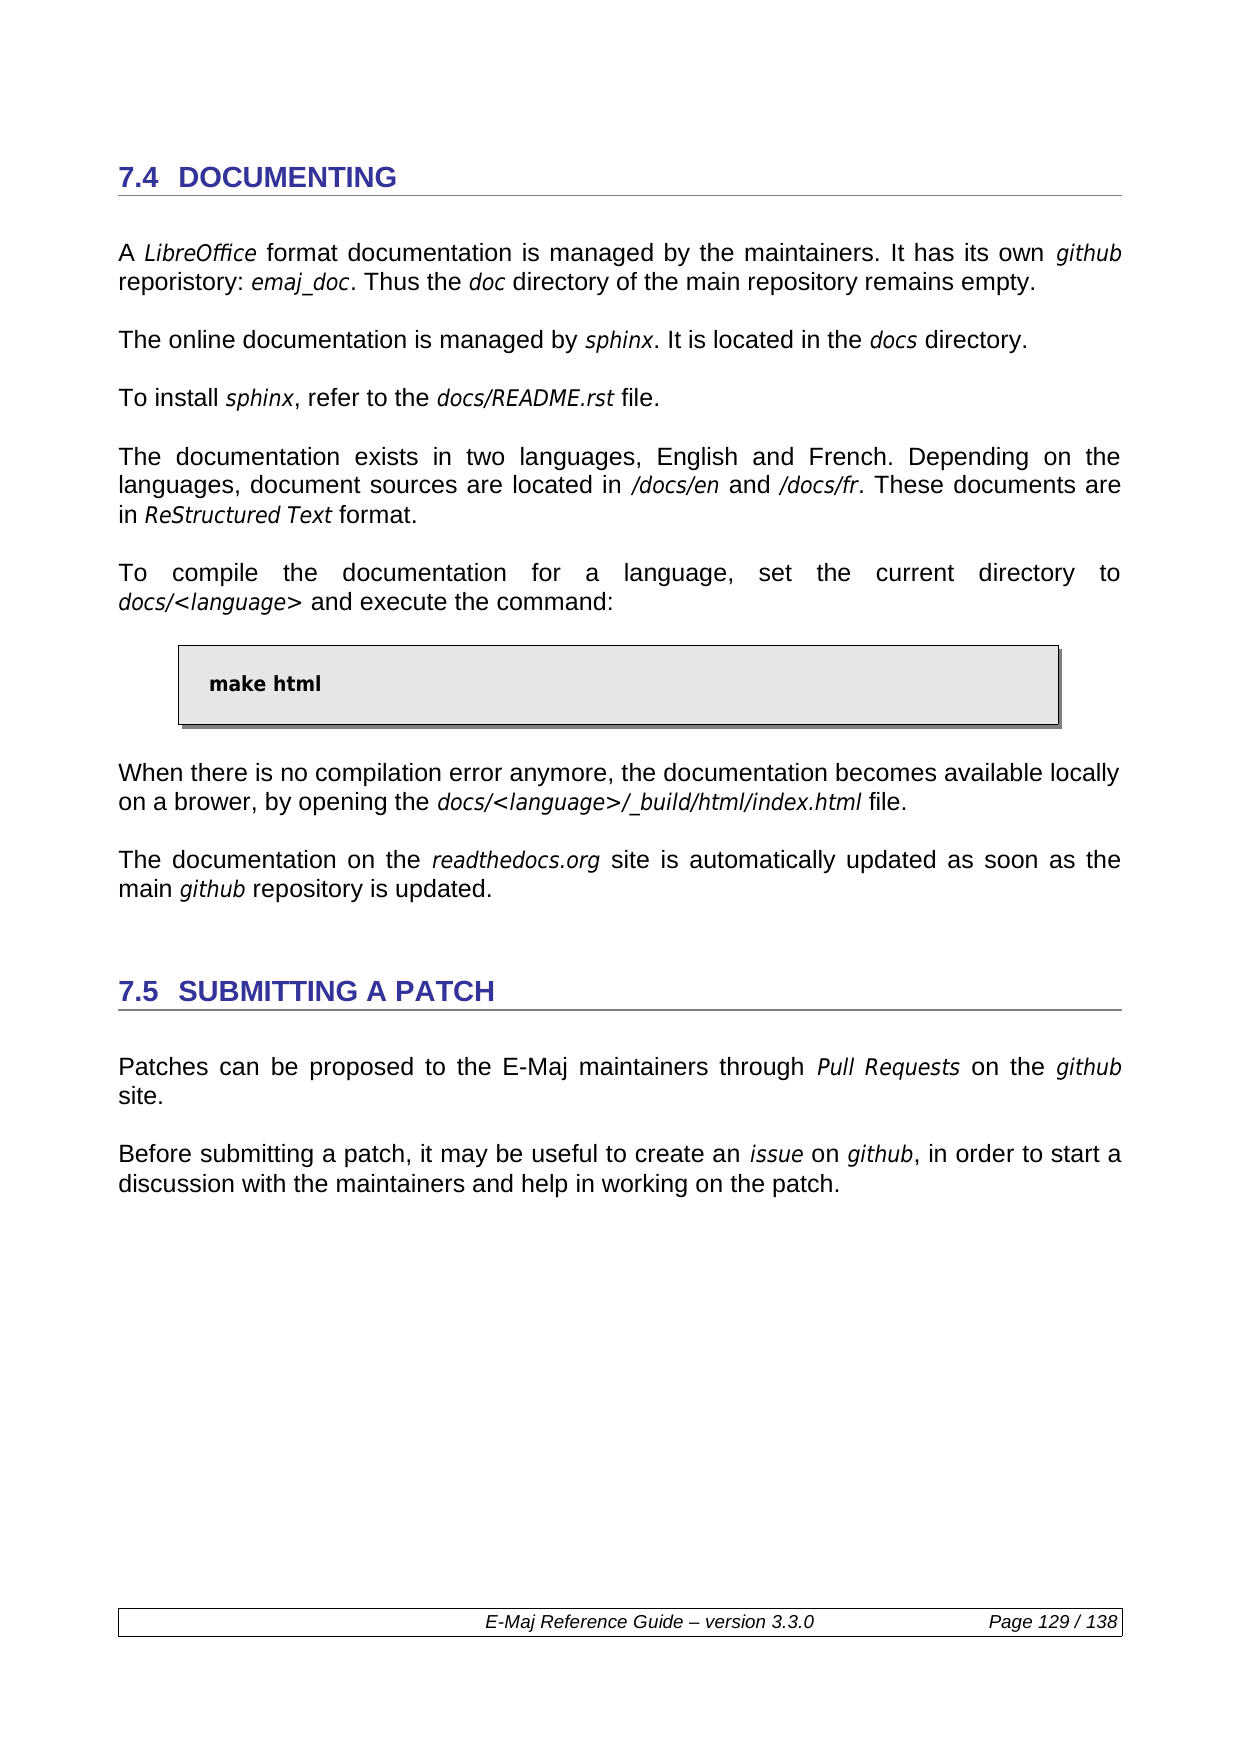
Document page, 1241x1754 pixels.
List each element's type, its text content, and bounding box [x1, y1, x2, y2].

text make html [179, 669, 1058, 694]
text When there is no compilation error anymore, the documentation becomes available locally on a brower, by opening the docs/<language>/_build/html/index.html file. [118, 758, 1122, 816]
text To compile the documentation for a language, set the current directory to docs/<language> and execute the command: [118, 558, 1122, 616]
subtitle Documenting [118, 160, 1122, 195]
text Patches can be proposed to the E-Maj maintainers through Pull Requests on the github site. [118, 1052, 1122, 1110]
text Before submitting a patch, it may be useful to create an issue on github, in order to start a discussion with the maintainers and help in working on the patch. [118, 1139, 1122, 1197]
text To install sphinx, refer to the docs/README.rst file. [118, 383, 1122, 412]
text The documentation on the readthedocs.org site is automatically updated as soon as the main github repository is updated. [118, 845, 1122, 903]
text A LibreOffice format documentation is managed by the maintainers. It has its own github reporistory: emaj_doc. Thus the doc directory of the main repository remains empty. [118, 238, 1122, 296]
text The online documentation is managed by sphinx. It is located in the docs directory. [118, 325, 1122, 354]
text The documentation exists in two languages, English and French. Depending on the languages, document sources are located in /docs/en and /docs/fr. These documents are in ReStructured Text format. [118, 441, 1122, 528]
subtitle Submitting a patch [118, 974, 1122, 1009]
